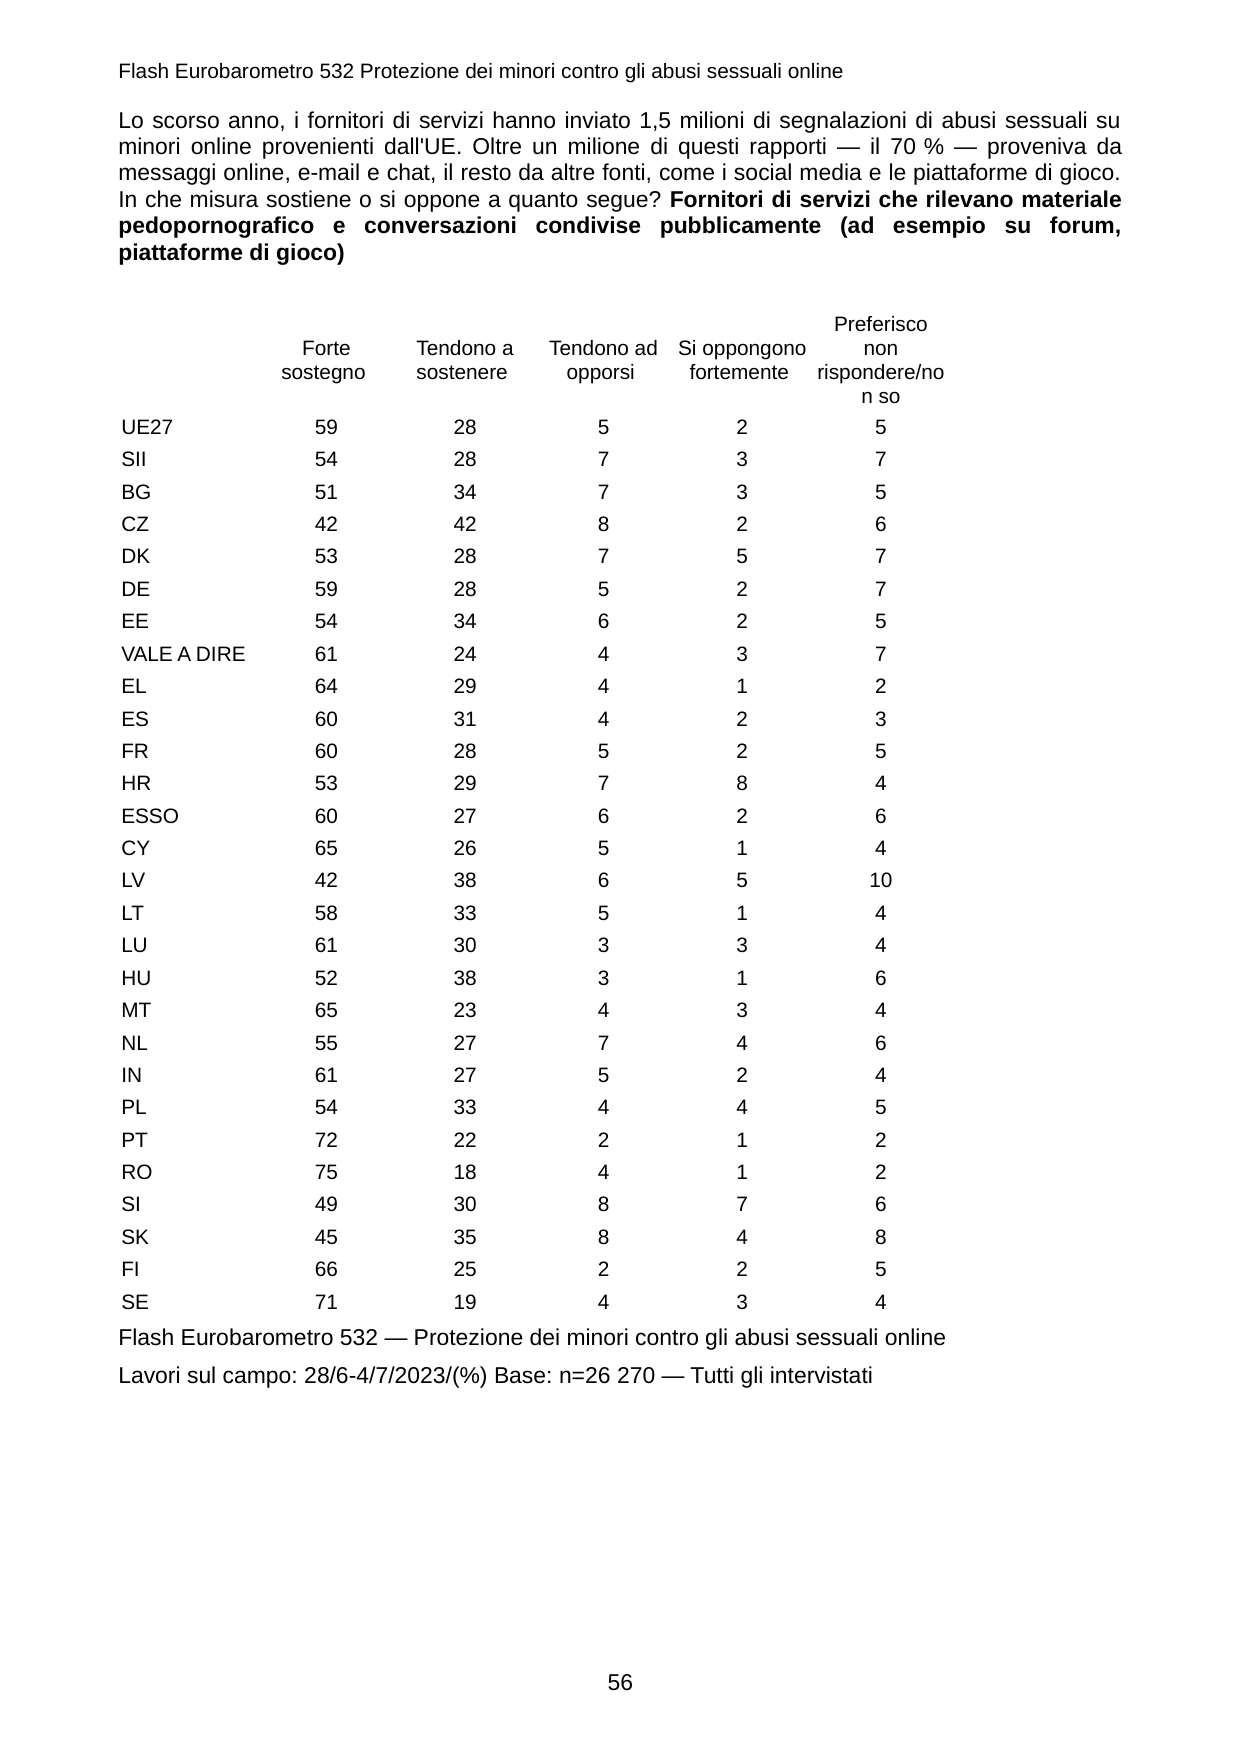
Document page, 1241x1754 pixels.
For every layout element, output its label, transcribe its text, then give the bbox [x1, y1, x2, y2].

table_cell SI [118, 1188, 257, 1221]
table_header Tendono ad opporsi [534, 309, 673, 411]
table_cell FR [118, 735, 257, 767]
text Lo scorso anno, i fornitori di servizi hanno inviato 1,5 milioni di segnalazioni di abusi sessuali su minori online provenienti dall'UE. Oltre un milione di questi rapporti — il 70 % — proveniva da messaggi online, e-mail e chat, il resto da altre fonti, come i social media e le piattaforme di gioco. In che misura sostiene o si oppone a quanto segue? Fornitori di servizi che rilevano materiale pedopornografico e conversazioni condivise pubblicamente (ad esempio su forum, piattaforme di gioco) [118, 107, 1122, 265]
table_cell 1 [673, 897, 811, 929]
table_cell 8 [811, 1221, 950, 1253]
table_header [118, 309, 257, 411]
table_cell 35 [395, 1221, 534, 1253]
table_cell 65 [257, 832, 395, 864]
text Lavori sul campo: 28/6-4/7/2023/(%) Base: n=26 270 — Tutti gli intervistati [118, 1362, 1122, 1388]
table_cell BG [118, 475, 257, 508]
table_cell 7 [534, 540, 673, 573]
table_cell 7 [811, 638, 950, 670]
table_cell 4 [534, 702, 673, 734]
table_cell 10 [811, 864, 950, 897]
table_header Forte sostegno [257, 309, 395, 411]
table_cell 7 [534, 475, 673, 508]
table_cell 7 [811, 443, 950, 475]
table_cell LT [118, 897, 257, 929]
table_cell 71 [257, 1285, 395, 1318]
table_cell 5 [534, 1059, 673, 1091]
table_cell 1 [673, 670, 811, 702]
table_cell VALE A DIRE [118, 638, 257, 670]
table_cell 2 [673, 1253, 811, 1285]
table_cell 4 [534, 1285, 673, 1318]
table_cell 31 [395, 702, 534, 734]
table_cell HU [118, 961, 257, 994]
table_cell 42 [257, 864, 395, 897]
table_cell 4 [534, 670, 673, 702]
table_cell 59 [257, 411, 395, 443]
table_cell 6 [534, 605, 673, 637]
table_cell 27 [395, 1059, 534, 1091]
table_cell 2 [673, 702, 811, 734]
table_cell 33 [395, 1091, 534, 1123]
table_header Si oppongono fortemente [673, 309, 811, 411]
table_cell 72 [257, 1123, 395, 1156]
table_cell DE [118, 573, 257, 605]
table_cell 58 [257, 897, 395, 929]
table_cell 5 [534, 735, 673, 767]
table_cell 33 [395, 897, 534, 929]
table_cell 27 [395, 799, 534, 832]
table_cell 5 [811, 1253, 950, 1285]
table_cell 6 [811, 508, 950, 540]
table_cell 4 [534, 638, 673, 670]
table_cell 6 [534, 799, 673, 832]
table_cell 2 [811, 670, 950, 702]
table_cell 2 [673, 605, 811, 637]
table_cell 18 [395, 1156, 534, 1188]
table_cell CY [118, 832, 257, 864]
table_cell 34 [395, 475, 534, 508]
table_cell 4 [673, 1026, 811, 1058]
table_cell 5 [534, 897, 673, 929]
table_cell EE [118, 605, 257, 637]
table_cell 6 [811, 1026, 950, 1058]
table_cell 45 [257, 1221, 395, 1253]
table_cell 8 [673, 767, 811, 799]
table_cell 66 [257, 1253, 395, 1285]
table_cell 64 [257, 670, 395, 702]
text Flash Eurobarometro 532 — Protezione dei minori contro gli abusi sessuali online [118, 1324, 1122, 1350]
table_cell 2 [673, 573, 811, 605]
table_cell 1 [673, 1156, 811, 1188]
table_cell 5 [811, 605, 950, 637]
table_cell 55 [257, 1026, 395, 1058]
table_cell 54 [257, 443, 395, 475]
table_cell 5 [673, 540, 811, 573]
table_cell 1 [673, 832, 811, 864]
table_cell 3 [673, 475, 811, 508]
table_cell CZ [118, 508, 257, 540]
table_cell 8 [534, 1221, 673, 1253]
table_cell 2 [673, 799, 811, 832]
table_cell 4 [534, 1091, 673, 1123]
table_cell 7 [534, 443, 673, 475]
table_cell 19 [395, 1285, 534, 1318]
table_cell 61 [257, 1059, 395, 1091]
table_cell 54 [257, 1091, 395, 1123]
table_cell 60 [257, 735, 395, 767]
table_cell 53 [257, 540, 395, 573]
table_cell 4 [534, 994, 673, 1026]
table_cell 53 [257, 767, 395, 799]
table_cell 4 [811, 767, 950, 799]
table_cell ESSO [118, 799, 257, 832]
table_cell 7 [811, 540, 950, 573]
table_cell 28 [395, 540, 534, 573]
table_cell 25 [395, 1253, 534, 1285]
table_cell 2 [673, 411, 811, 443]
table_cell 8 [534, 1188, 673, 1221]
table_cell 65 [257, 994, 395, 1026]
table_cell 29 [395, 670, 534, 702]
table_cell 4 [673, 1091, 811, 1123]
table_cell PT [118, 1123, 257, 1156]
table_cell MT [118, 994, 257, 1026]
table_cell SE [118, 1285, 257, 1318]
table_cell ES [118, 702, 257, 734]
table_cell 2 [673, 735, 811, 767]
table_cell RO [118, 1156, 257, 1188]
table_cell 27 [395, 1026, 534, 1058]
table_cell 3 [673, 994, 811, 1026]
table_cell 42 [395, 508, 534, 540]
table_cell HR [118, 767, 257, 799]
table_cell 1 [673, 961, 811, 994]
table_cell 38 [395, 864, 534, 897]
table_cell 7 [534, 1026, 673, 1058]
table_cell 5 [534, 832, 673, 864]
table_cell 8 [534, 508, 673, 540]
table_cell 34 [395, 605, 534, 637]
table_cell 5 [811, 1091, 950, 1123]
table_cell 4 [811, 832, 950, 864]
table_cell 3 [811, 702, 950, 734]
table_cell PL [118, 1091, 257, 1123]
table_cell 49 [257, 1188, 395, 1221]
table_cell 5 [534, 573, 673, 605]
table_cell 22 [395, 1123, 534, 1156]
table_cell SII [118, 443, 257, 475]
table_cell LU [118, 929, 257, 961]
table_cell FI [118, 1253, 257, 1285]
table_cell 4 [811, 929, 950, 961]
table_cell 5 [534, 411, 673, 443]
table_cell 3 [673, 1285, 811, 1318]
table_cell 30 [395, 929, 534, 961]
table_cell 6 [811, 1188, 950, 1221]
table_cell EL [118, 670, 257, 702]
table_cell 5 [811, 475, 950, 508]
table_cell 6 [811, 799, 950, 832]
table_cell 28 [395, 443, 534, 475]
table_cell 61 [257, 929, 395, 961]
table_cell DK [118, 540, 257, 573]
table_cell 28 [395, 735, 534, 767]
table_cell 26 [395, 832, 534, 864]
table_cell 4 [811, 1059, 950, 1091]
table_cell 24 [395, 638, 534, 670]
table_cell 1 [673, 1123, 811, 1156]
table_cell 2 [811, 1156, 950, 1188]
table_cell 38 [395, 961, 534, 994]
table_cell 3 [534, 929, 673, 961]
table_cell 52 [257, 961, 395, 994]
table_cell 75 [257, 1156, 395, 1188]
table_cell 5 [811, 411, 950, 443]
table_cell 7 [811, 573, 950, 605]
table_cell 6 [811, 961, 950, 994]
table_cell 4 [811, 897, 950, 929]
table_cell 6 [534, 864, 673, 897]
table_cell 2 [534, 1253, 673, 1285]
table_cell 28 [395, 411, 534, 443]
table_cell 4 [811, 994, 950, 1026]
table_cell 2 [673, 508, 811, 540]
table_cell 3 [673, 638, 811, 670]
table_cell 2 [673, 1059, 811, 1091]
table_cell 2 [534, 1123, 673, 1156]
table_cell UE27 [118, 411, 257, 443]
table_cell 5 [673, 864, 811, 897]
table_cell 60 [257, 702, 395, 734]
table_cell 4 [534, 1156, 673, 1188]
table_cell 29 [395, 767, 534, 799]
table_cell 51 [257, 475, 395, 508]
table_cell 54 [257, 605, 395, 637]
table_header Tendono a sostenere [395, 309, 534, 411]
table_cell IN [118, 1059, 257, 1091]
table_header Preferisco non rispondere/non so [811, 309, 950, 411]
table_cell 7 [673, 1188, 811, 1221]
table_cell SK [118, 1221, 257, 1253]
table_cell LV [118, 864, 257, 897]
table_cell 5 [811, 735, 950, 767]
table_cell 2 [811, 1123, 950, 1156]
table_cell 30 [395, 1188, 534, 1221]
table_cell 3 [673, 929, 811, 961]
table_cell 3 [673, 443, 811, 475]
table_cell 60 [257, 799, 395, 832]
table_cell 7 [534, 767, 673, 799]
table_cell 28 [395, 573, 534, 605]
table_cell 3 [534, 961, 673, 994]
table_cell 59 [257, 573, 395, 605]
table_cell NL [118, 1026, 257, 1058]
table_cell 61 [257, 638, 395, 670]
table_cell 23 [395, 994, 534, 1026]
table_cell 4 [811, 1285, 950, 1318]
table_cell 42 [257, 508, 395, 540]
table_cell 4 [673, 1221, 811, 1253]
